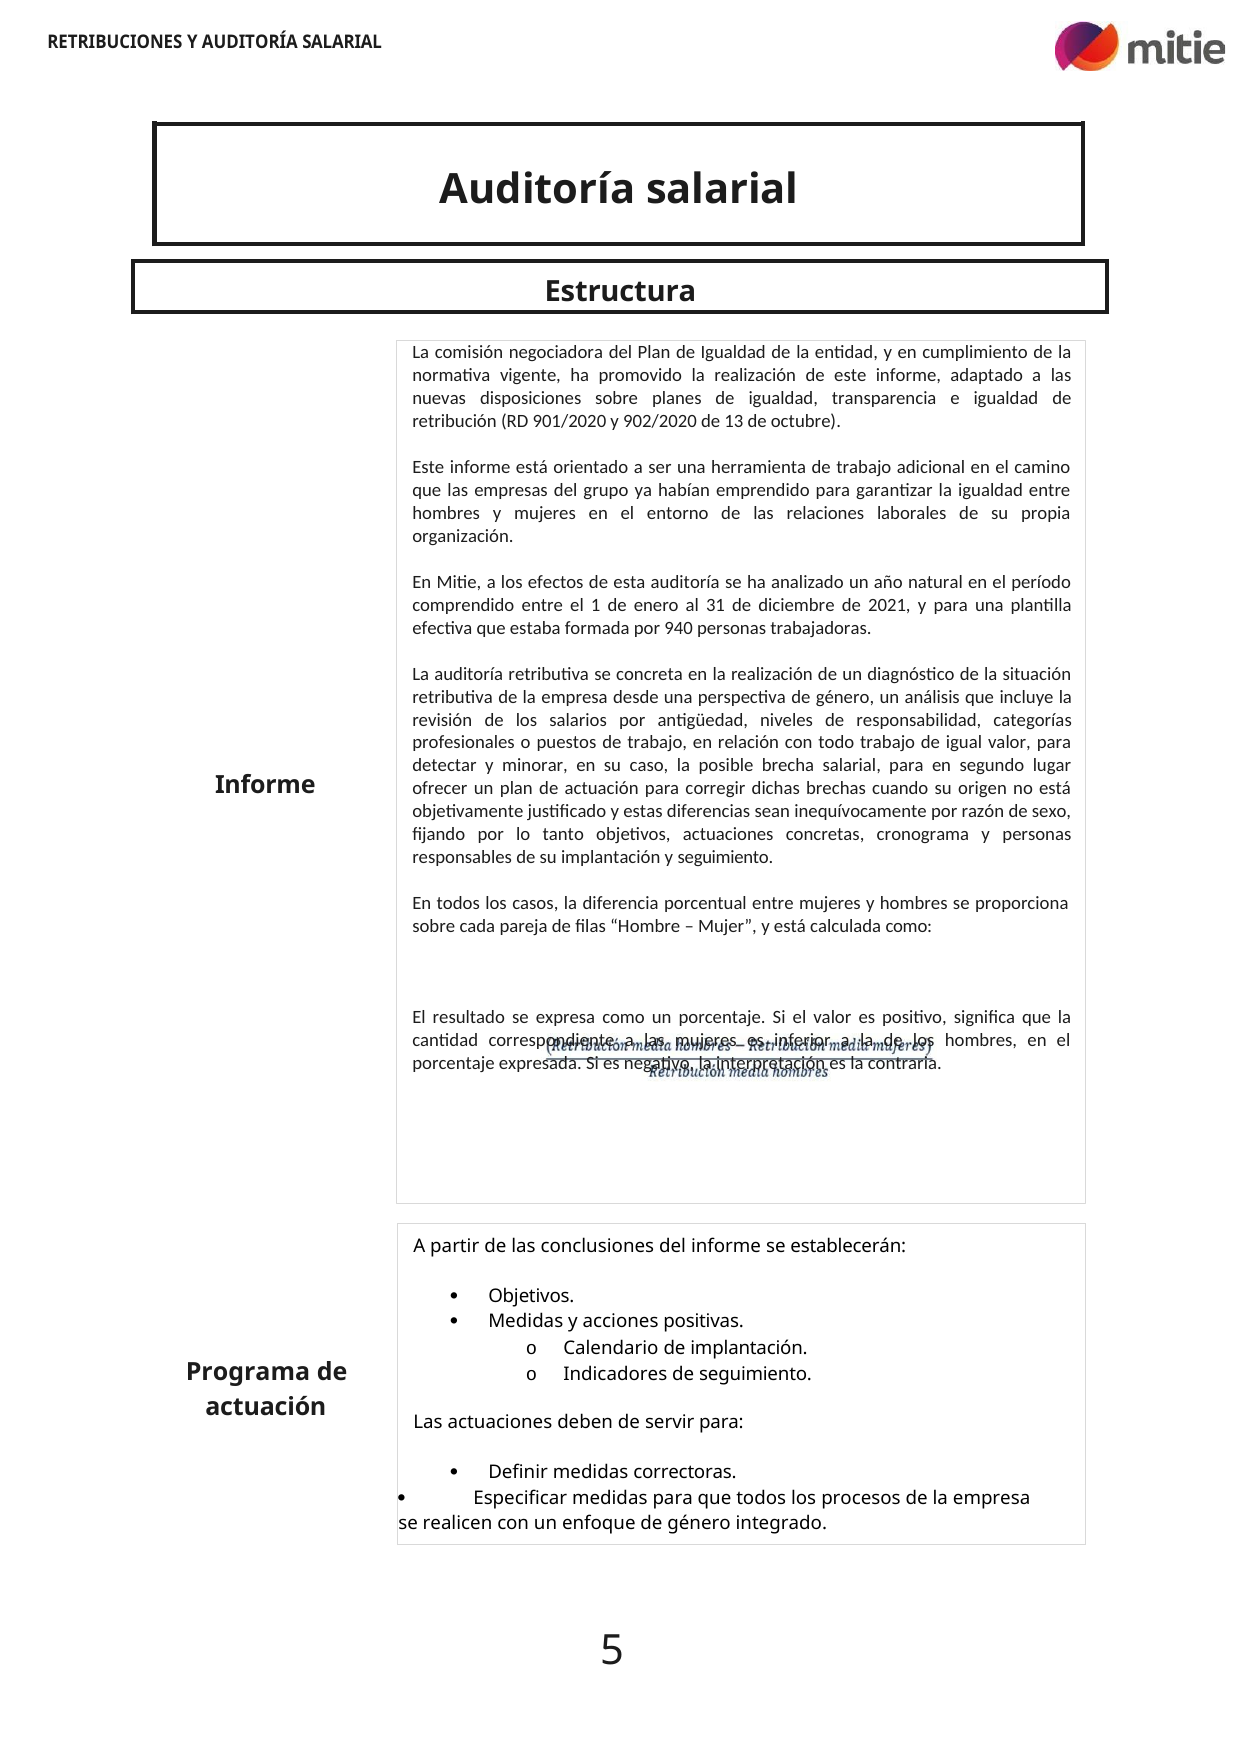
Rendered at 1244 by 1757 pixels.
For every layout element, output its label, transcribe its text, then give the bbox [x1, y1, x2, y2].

list Medidas y acciones positivas. [451, 1308, 1085, 1333]
text Auditoría salarial [157, 159, 1081, 216]
list Definir medidas correctoras. [451, 1458, 1085, 1484]
text Estructura [136, 270, 1105, 310]
text Informe [215, 766, 374, 800]
list Objetivos. [451, 1282, 1085, 1308]
text RETRIBUCIONES Y AUDITORÍA SALARIAL [47, 29, 1055, 54]
list Especificar medidas para que todos los procesos de la empresa se realicen con un enfoque de género integrado. [398, 1484, 1032, 1535]
text Programa de actuación [186, 1354, 374, 1422]
text Las actuaciones deben de servir para: [413, 1408, 1085, 1434]
list Indicadores de seguimiento. [526, 1359, 1085, 1385]
text A partir de las conclusiones del informe se establecerán: [413, 1232, 1085, 1257]
list Calendario de implantación. [526, 1334, 1085, 1359]
